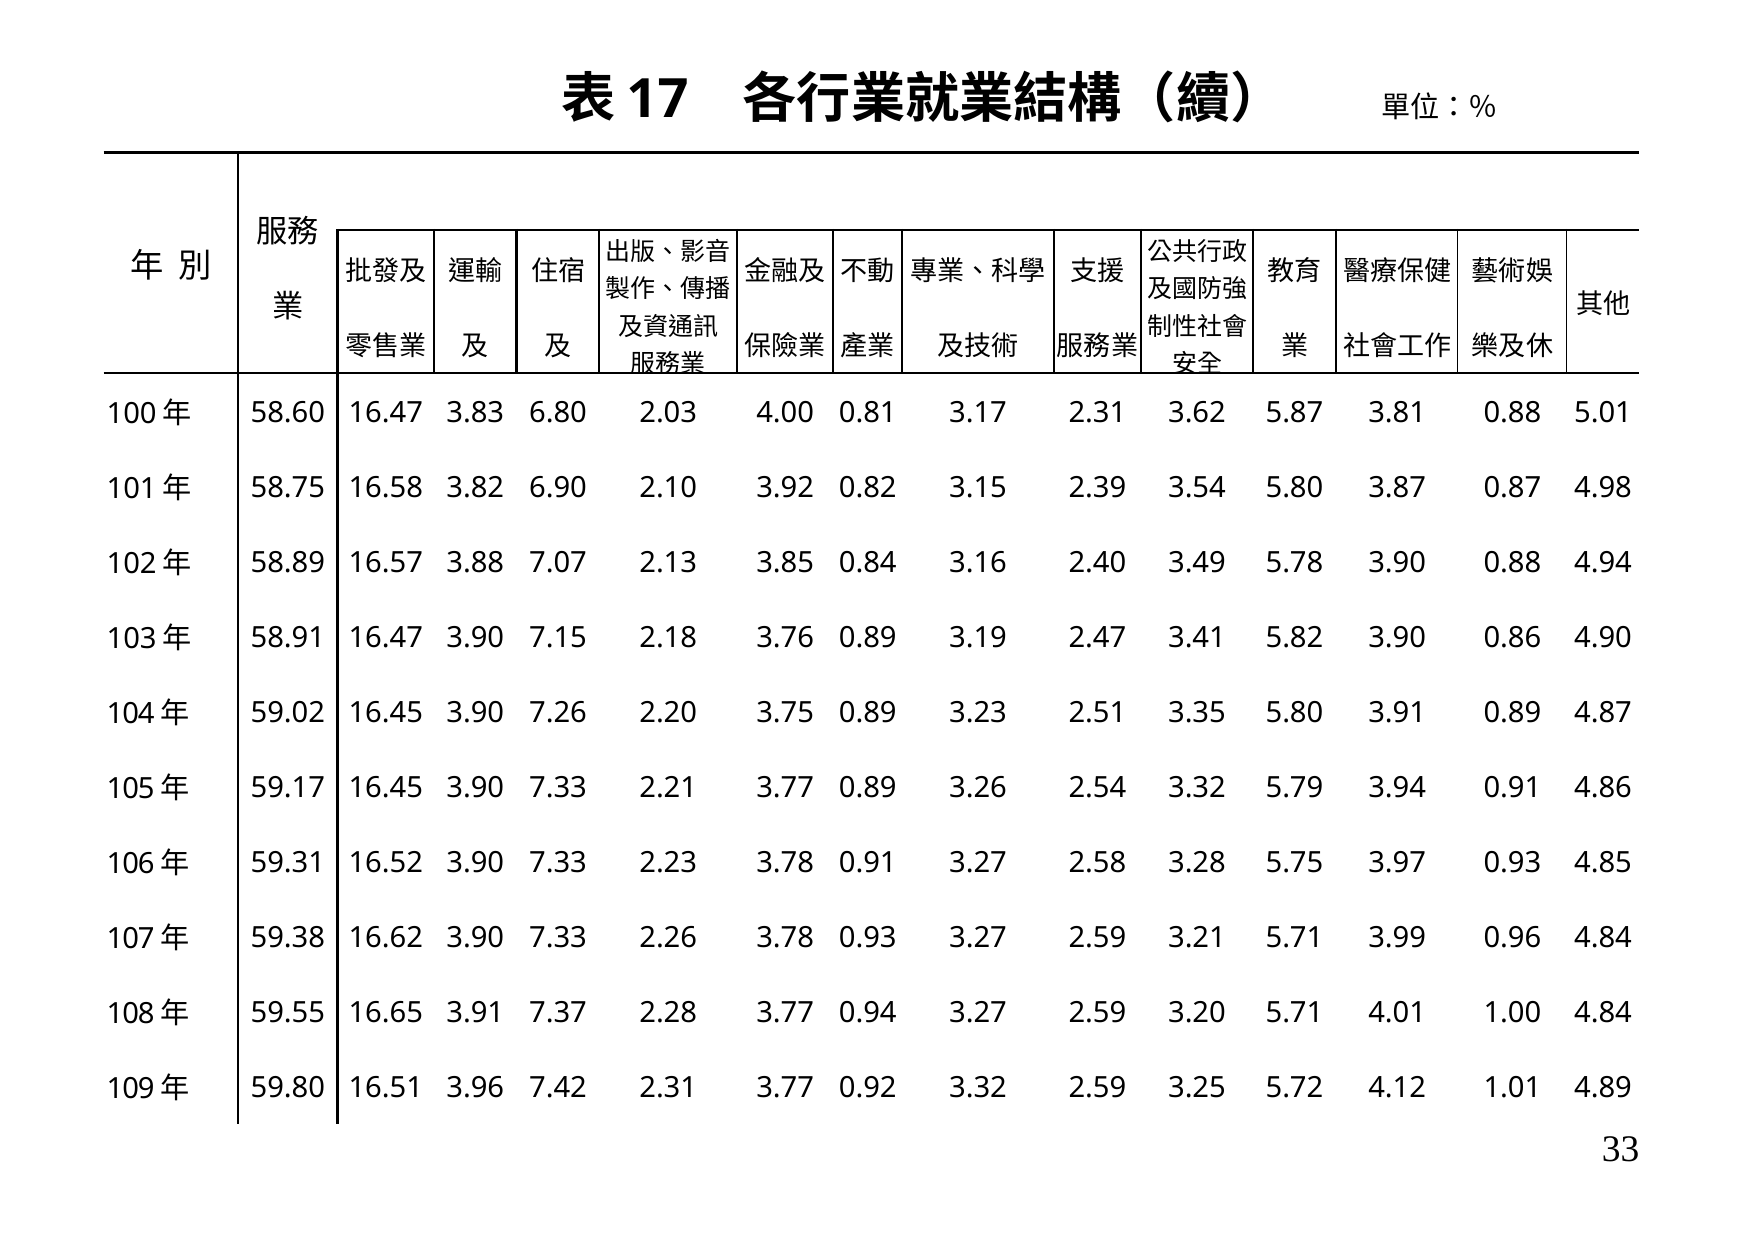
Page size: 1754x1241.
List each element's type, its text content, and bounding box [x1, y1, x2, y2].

table_cell 0.89 [833, 599, 902, 674]
table_cell 5.71 [1253, 974, 1336, 1049]
table_cell 3.27 [902, 824, 1053, 899]
table_cell 4.94 [1567, 524, 1639, 599]
table_cell 2.58 [1054, 824, 1141, 899]
table_cell 3.25 [1141, 1049, 1253, 1124]
table_cell 3.21 [1141, 899, 1253, 974]
table_cell 3.75 [737, 674, 833, 749]
table_cell 2.18 [599, 599, 737, 674]
table_cell 運輸及 倉儲業 [435, 231, 515, 372]
table_cell 7.15 [516, 599, 599, 674]
table_cell 7.33 [516, 749, 599, 824]
table_cell 3.94 [1336, 749, 1458, 824]
table_cell 2.26 [599, 899, 737, 974]
table_cell 不動 產業 [834, 231, 901, 372]
table_cell 4.00 [737, 374, 833, 449]
table_cell 59.55 [239, 974, 336, 1049]
table_cell 2.10 [599, 449, 737, 524]
table_cell 2.51 [1054, 674, 1141, 749]
table_cell 住宿及 餐飲業 [518, 231, 598, 372]
table_cell 3.90 [434, 899, 516, 974]
table_cell 醫療保健 社會工作 服務業 [1337, 231, 1457, 372]
table_cell 16.58 [339, 449, 434, 524]
table_cell 3.90 [434, 674, 516, 749]
table_cell 103年 [104, 599, 237, 674]
table_cell 專業、科學 及技術 服務業 [903, 231, 1053, 372]
table_cell 59.38 [239, 899, 336, 974]
table_cell 3.88 [434, 524, 516, 599]
table_cell 5.80 [1253, 674, 1336, 749]
table_cell 7.33 [516, 899, 599, 974]
table_cell 3.90 [434, 749, 516, 824]
table_cell 金融及 保險業 [738, 231, 832, 372]
table_cell 0.82 [833, 449, 902, 524]
table_cell 5.72 [1253, 1049, 1336, 1124]
table_cell 3.96 [434, 1049, 516, 1124]
table_cell 2.21 [599, 749, 737, 824]
table_cell 58.75 [239, 449, 336, 524]
table_header [338, 154, 1639, 229]
table_cell 3.90 [1336, 524, 1458, 599]
table_cell 教育業 [1254, 231, 1335, 372]
table_cell 0.88 [1458, 374, 1567, 449]
table_cell 6.90 [516, 449, 599, 524]
table_cell 3.19 [902, 599, 1053, 674]
table_cell 3.90 [434, 599, 516, 674]
table_cell 4.01 [1336, 974, 1458, 1049]
table_cell 16.45 [339, 674, 434, 749]
table_cell 3.23 [902, 674, 1053, 749]
table_cell 101年 [104, 449, 237, 524]
table_cell 3.78 [737, 824, 833, 899]
table_cell 0.89 [833, 674, 902, 749]
table_cell 3.16 [902, 524, 1053, 599]
table_cell 16.62 [339, 899, 434, 974]
table_cell 3.90 [434, 824, 516, 899]
table_cell 3.49 [1141, 524, 1253, 599]
table_cell 3.28 [1141, 824, 1253, 899]
table_cell 公共行政 及國防強制性社會安全 [1142, 231, 1252, 372]
table_cell 4.90 [1567, 599, 1639, 674]
table_cell 其他 [1567, 231, 1639, 372]
table_cell 0.91 [1458, 749, 1567, 824]
table_cell 108年 [104, 974, 237, 1049]
table_cell 3.27 [902, 899, 1053, 974]
table_cell 5.80 [1253, 449, 1336, 524]
table_cell 4.12 [1336, 1049, 1458, 1124]
table_cell 5.82 [1253, 599, 1336, 674]
table_cell 4.89 [1567, 1049, 1639, 1124]
table_cell 支援 服務業 [1055, 231, 1140, 372]
table_cell 3.32 [1141, 749, 1253, 824]
table_cell 0.91 [833, 824, 902, 899]
table_cell 4.87 [1567, 674, 1639, 749]
subtitle 表17 各行業就業結構（續） 單位：％ [561, 38, 1639, 151]
table_cell 3.17 [902, 374, 1053, 449]
table_cell 3.82 [434, 449, 516, 524]
table_cell 3.26 [902, 749, 1053, 824]
table_cell 58.60 [239, 374, 336, 449]
table_cell 7.37 [516, 974, 599, 1049]
table_cell 0.96 [1458, 899, 1567, 974]
table_cell 16.65 [339, 974, 434, 1049]
table_cell 0.87 [1458, 449, 1567, 524]
table_cell 4.84 [1567, 899, 1639, 974]
table_cell 7.07 [516, 524, 599, 599]
table_cell 2.31 [599, 1049, 737, 1124]
table_cell 3.15 [902, 449, 1053, 524]
table_cell 藝術娛樂及休閒 服務業 [1458, 231, 1566, 372]
table_cell 5.87 [1253, 374, 1336, 449]
table_cell 2.28 [599, 974, 737, 1049]
table_cell 104年 [104, 674, 237, 749]
table_cell 0.92 [833, 1049, 902, 1124]
table_cell 批發及 零售業 [339, 231, 433, 372]
table_cell 59.80 [239, 1049, 336, 1124]
table_cell 3.77 [737, 1049, 833, 1124]
table_cell 3.91 [434, 974, 516, 1049]
table_cell 3.87 [1336, 449, 1458, 524]
table_cell 2.20 [599, 674, 737, 749]
table_cell 3.90 [1336, 599, 1458, 674]
table_cell 5.78 [1253, 524, 1336, 599]
table_cell 0.93 [833, 899, 902, 974]
table_cell 59.31 [239, 824, 336, 899]
table_cell 3.81 [1336, 374, 1458, 449]
table_header 服務業 [239, 154, 337, 372]
table_cell 109年 [104, 1049, 237, 1124]
table_cell 16.47 [339, 374, 434, 449]
table_cell 6.80 [516, 374, 599, 449]
table_cell 0.93 [1458, 824, 1567, 899]
table_cell 3.77 [737, 974, 833, 1049]
table_cell 2.59 [1054, 899, 1141, 974]
table_cell 102年 [104, 524, 237, 599]
table_cell 2.54 [1054, 749, 1141, 824]
table_cell 100年 [104, 374, 237, 449]
table_cell 0.81 [833, 374, 902, 449]
table_cell 3.35 [1141, 674, 1253, 749]
table_cell 0.89 [1458, 674, 1567, 749]
table_cell 1.00 [1458, 974, 1567, 1049]
table_cell 3.92 [737, 449, 833, 524]
table_cell 4.85 [1567, 824, 1639, 899]
table_cell 59.17 [239, 749, 336, 824]
table_cell 3.91 [1336, 674, 1458, 749]
table_cell 0.94 [833, 974, 902, 1049]
table_cell 58.91 [239, 599, 336, 674]
table_cell 7.26 [516, 674, 599, 749]
table_cell 16.47 [339, 599, 434, 674]
table_cell 3.99 [1336, 899, 1458, 974]
table_cell 2.03 [599, 374, 737, 449]
table_cell 59.02 [239, 674, 336, 749]
table_cell 2.23 [599, 824, 737, 899]
table_cell 3.77 [737, 749, 833, 824]
table_cell 3.62 [1141, 374, 1253, 449]
table_cell 1.01 [1458, 1049, 1567, 1124]
table_cell 2.47 [1054, 599, 1141, 674]
table_cell 3.20 [1141, 974, 1253, 1049]
table_cell 16.57 [339, 524, 434, 599]
table_cell 5.75 [1253, 824, 1336, 899]
table_cell 3.27 [902, 974, 1053, 1049]
table_cell 105年 [104, 749, 237, 824]
table_cell 2.39 [1054, 449, 1141, 524]
table_cell 3.41 [1141, 599, 1253, 674]
table_cell 5.71 [1253, 899, 1336, 974]
table_cell 3.78 [737, 899, 833, 974]
table_cell 16.52 [339, 824, 434, 899]
table_header 年 別 [104, 154, 237, 372]
table_cell 3.85 [737, 524, 833, 599]
table_cell 4.98 [1567, 449, 1639, 524]
table_cell 3.32 [902, 1049, 1053, 1124]
table_cell 5.79 [1253, 749, 1336, 824]
table_cell 0.88 [1458, 524, 1567, 599]
table_cell 3.54 [1141, 449, 1253, 524]
table_cell 7.33 [516, 824, 599, 899]
table_cell 2.31 [1054, 374, 1141, 449]
table_cell 出版、影音製作、傳播及資通訊 服務業 [600, 231, 736, 372]
table_cell 0.89 [833, 749, 902, 824]
table_cell 3.76 [737, 599, 833, 674]
table_cell 2.59 [1054, 1049, 1141, 1124]
table_cell 58.89 [239, 524, 336, 599]
table_cell 106年 [104, 824, 237, 899]
table_cell 4.86 [1567, 749, 1639, 824]
table_cell 0.86 [1458, 599, 1567, 674]
table_cell 2.40 [1054, 524, 1141, 599]
table_cell 16.45 [339, 749, 434, 824]
table_cell 3.97 [1336, 824, 1458, 899]
table_cell 5.01 [1567, 374, 1639, 449]
table_cell 16.51 [339, 1049, 434, 1124]
table_cell 4.84 [1567, 974, 1639, 1049]
table_cell 2.59 [1054, 974, 1141, 1049]
table_cell 0.84 [833, 524, 902, 599]
table_cell 3.83 [434, 374, 516, 449]
table_cell 107年 [104, 899, 237, 974]
table_cell 2.13 [599, 524, 737, 599]
table_cell 7.42 [516, 1049, 599, 1124]
